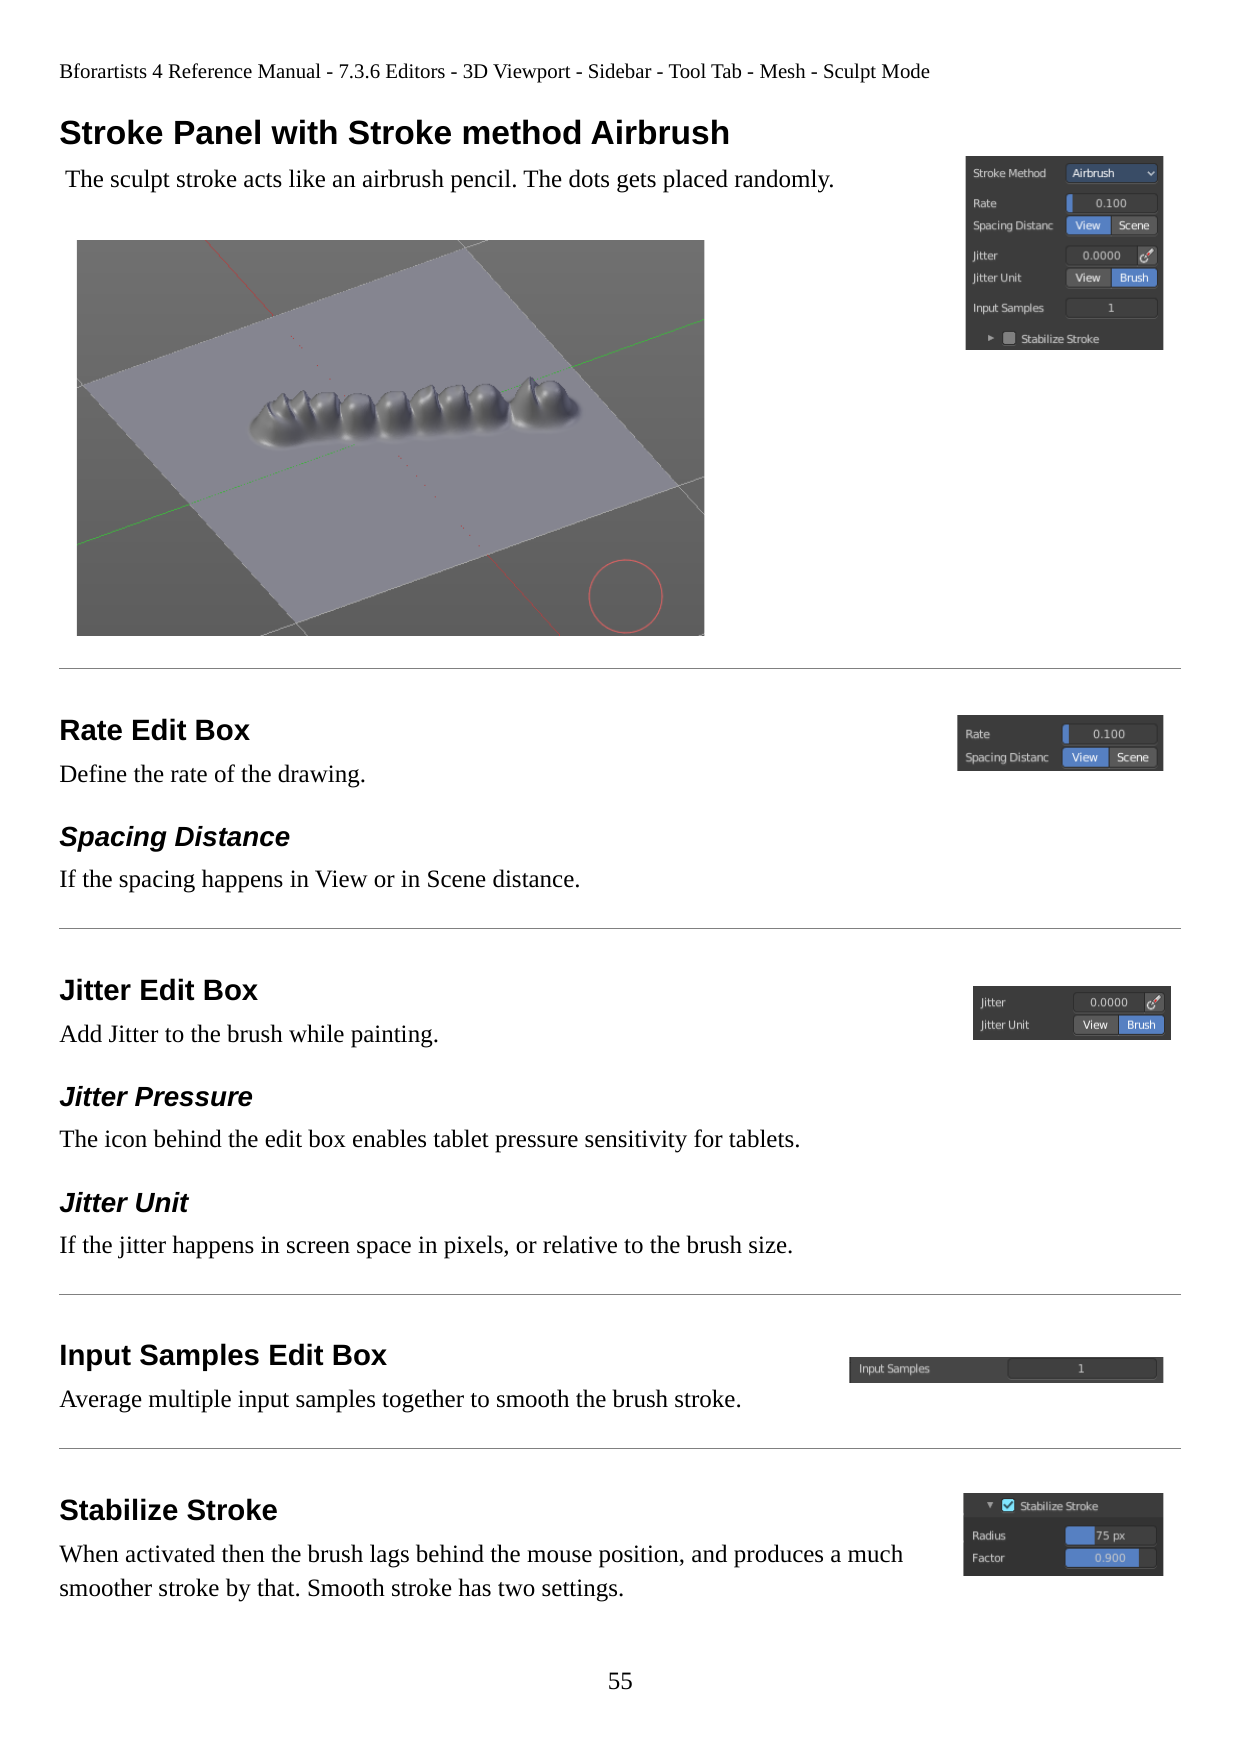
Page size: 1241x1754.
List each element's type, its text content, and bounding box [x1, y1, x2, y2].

subtitle Input Samples Edit Box [59, 1338, 1181, 1372]
picture [965, 156, 1164, 350]
subtitle Jitter Edit Box [59, 972, 1181, 1006]
text If the spacing happens in View or in Scene distance. [59, 864, 1181, 893]
picture [957, 715, 1164, 771]
subtitle Spacing Distance [59, 820, 1181, 852]
text Define the rate of the drawing. [59, 759, 1181, 787]
picture [76, 240, 705, 636]
subtitle Jitter Pressure [59, 1080, 1181, 1112]
text If the jitter happens in screen space in pixels, or relative to the brush size. [59, 1231, 1181, 1259]
subtitle Rate Edit Box [59, 712, 1181, 746]
text Average multiple input samples together to smooth the brush stroke. [59, 1384, 1181, 1413]
text The icon behind the edit box enables tablet pressure sensitivity for tablets. [59, 1124, 1181, 1153]
subtitle Stroke Panel with Stroke method Airbrush [59, 113, 1181, 151]
subtitle Jitter Unit [59, 1186, 1181, 1218]
text Add Jitter to the brush while painting. [59, 1019, 1181, 1047]
text When activated then the brush lags behind the mouse position, and produces a much smoother stroke by that. Smooth stroke has two settings. [59, 1539, 1181, 1602]
text The sculpt stroke acts like an airbrush pencil. The dots gets placed randomly. [59, 164, 965, 192]
subtitle Stabilize Stroke [59, 1492, 1181, 1526]
picture [973, 986, 1171, 1040]
picture [963, 1493, 1164, 1576]
picture [849, 1357, 1164, 1383]
